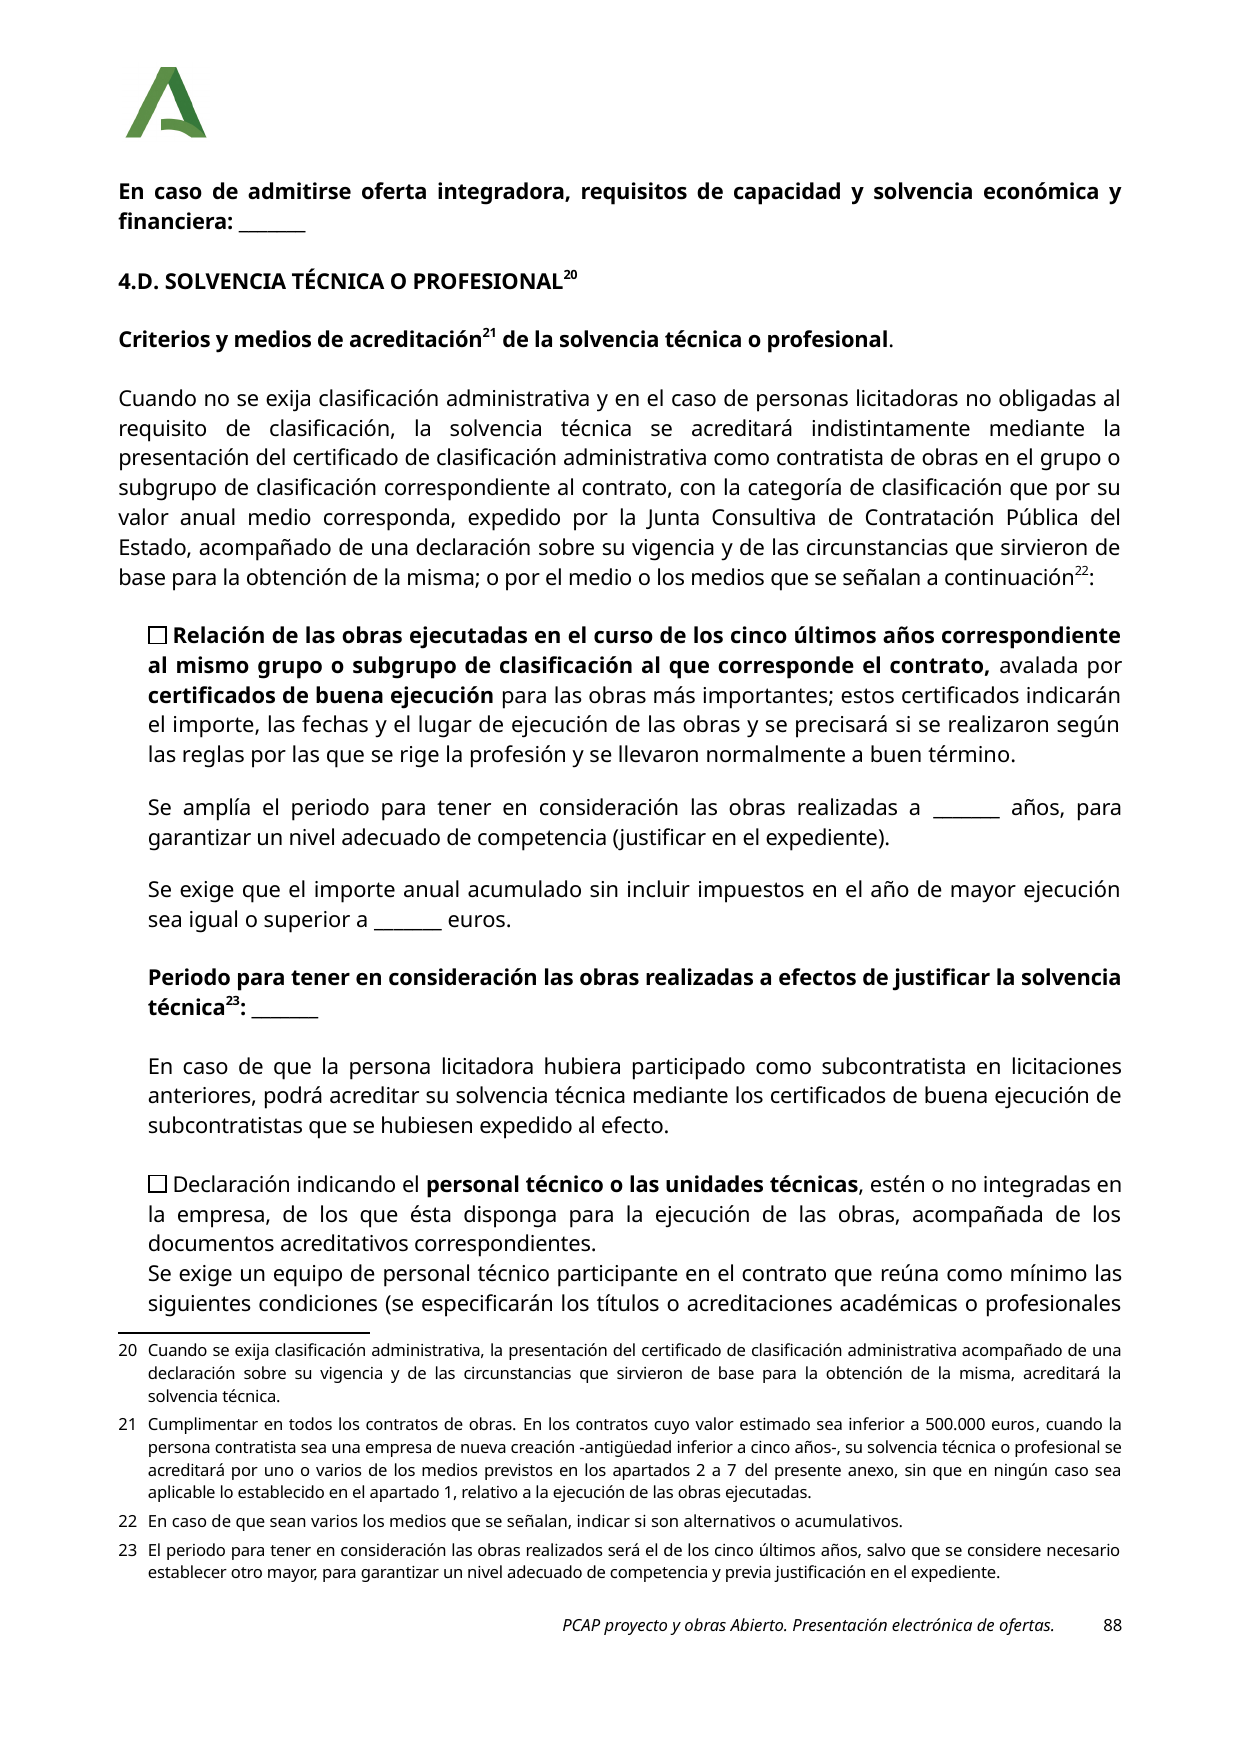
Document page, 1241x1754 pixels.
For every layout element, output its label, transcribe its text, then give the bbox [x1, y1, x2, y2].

text Se exige un equipo de personal técnico participante en el contrato que reúna como mínimo las siguientes condiciones (se especificarán los títulos o acreditaciones académicas o profesionales [148, 1258, 1122, 1318]
text Periodo para tener en consideración las obras realizadas a efectos de justificar la solvencia técnica: _______ [148, 962, 1122, 1022]
text En caso de que sean varios los medios que se señalan, indicar si son alternativos o acumulativos. [118, 1509, 1122, 1532]
text El periodo para tener en consideración las obras realizados será el de los cinco últimos años, salvo que se considere necesario establecer otro mayor, para garantizar un nivel adecuado de competencia y previa justificación en el expediente. [118, 1538, 1122, 1584]
text Cuando se exija clasificación administrativa, la presentación del certificado de clasificación administrativa acompañado de una declaración sobre su vigencia y de las circunstancias que sirvieron de base para la obtención de la misma, acreditará la solvencia técnica. [118, 1339, 1122, 1407]
text Se exige que el importe anual acumulado sin incluir impuestos en el año de mayor ejecución sea igual o superior a _______ euros. [148, 874, 1122, 934]
text En caso de admitirse oferta integradora, requisitos de capacidad y solvencia económica y financiera: _______ [118, 176, 1122, 236]
text Declaración indicando el personal técnico o las unidades técnicas, estén o no integradas en la empresa, de los que ésta disponga para la ejecución de las obras, acompañada de los documentos acreditativos correspondientes. [148, 1169, 1122, 1258]
text Cumplimentar en todos los contratos de obras. En los contratos cuyo valor estimado sea inferior a 500.000 euros, cuando la persona contratista sea una empresa de nueva creación -antigüedad inferior a cinco años-, su solvencia técnica o profesional se acreditará por uno o varios de los medios previstos en los apartados 2 a 7 del presente anexo, sin que en ningún caso sea aplicable lo establecido en el apartado 1, relativo a la ejecución de las obras ejecutadas. [118, 1413, 1122, 1504]
text Relación de las obras ejecutadas en el curso de los cinco últimos años correspondiente al mismo grupo o subgrupo de clasificación al que corresponde el contrato, avalada por certificados de buena ejecución para las obras más importantes; estos certificados indicarán el importe, las fechas y el lugar de ejecución de las obras y se precisará si se realizaron según las reglas por las que se rige la profesión y se llevaron normalmente a buen término. [148, 620, 1122, 769]
text Criterios y medios de acreditación de la solvencia técnica o profesional. [118, 324, 1122, 354]
text Se amplía el periodo para tener en consideración las obras realizadas a _______ años, para garantizar un nivel adecuado de competencia (justificar en el expediente). [148, 792, 1122, 851]
picture [121, 62, 210, 142]
text 4.D. SOLVENCIA TÉCNICA O PROFESIONAL [118, 266, 1122, 296]
text Cuando no se exija clasificación administrativa y en el caso de personas licitadoras no obligadas al requisito de clasificación, la solvencia técnica se acreditará indistintamente mediante la presentación del certificado de clasificación administrativa como contratista de obras en el grupo o subgrupo de clasificación correspondiente al contrato, con la categoría de clasificación que por su valor anual medio corresponda, expedido por la Junta Consultiva de Contratación Pública del Estado, acompañado de una declaración sobre su vigencia y de las circunstancias que sirvieron de base para la obtención de la misma; o por el medio o los medios que se señalan a continuación: [118, 383, 1122, 591]
text En caso de que la persona licitadora hubiera participado como subcontratista en licitaciones anteriores, podrá acreditar su solvencia técnica mediante los certificados de buena ejecución de subcontratistas que se hubiesen expedido al efecto. [148, 1051, 1122, 1140]
